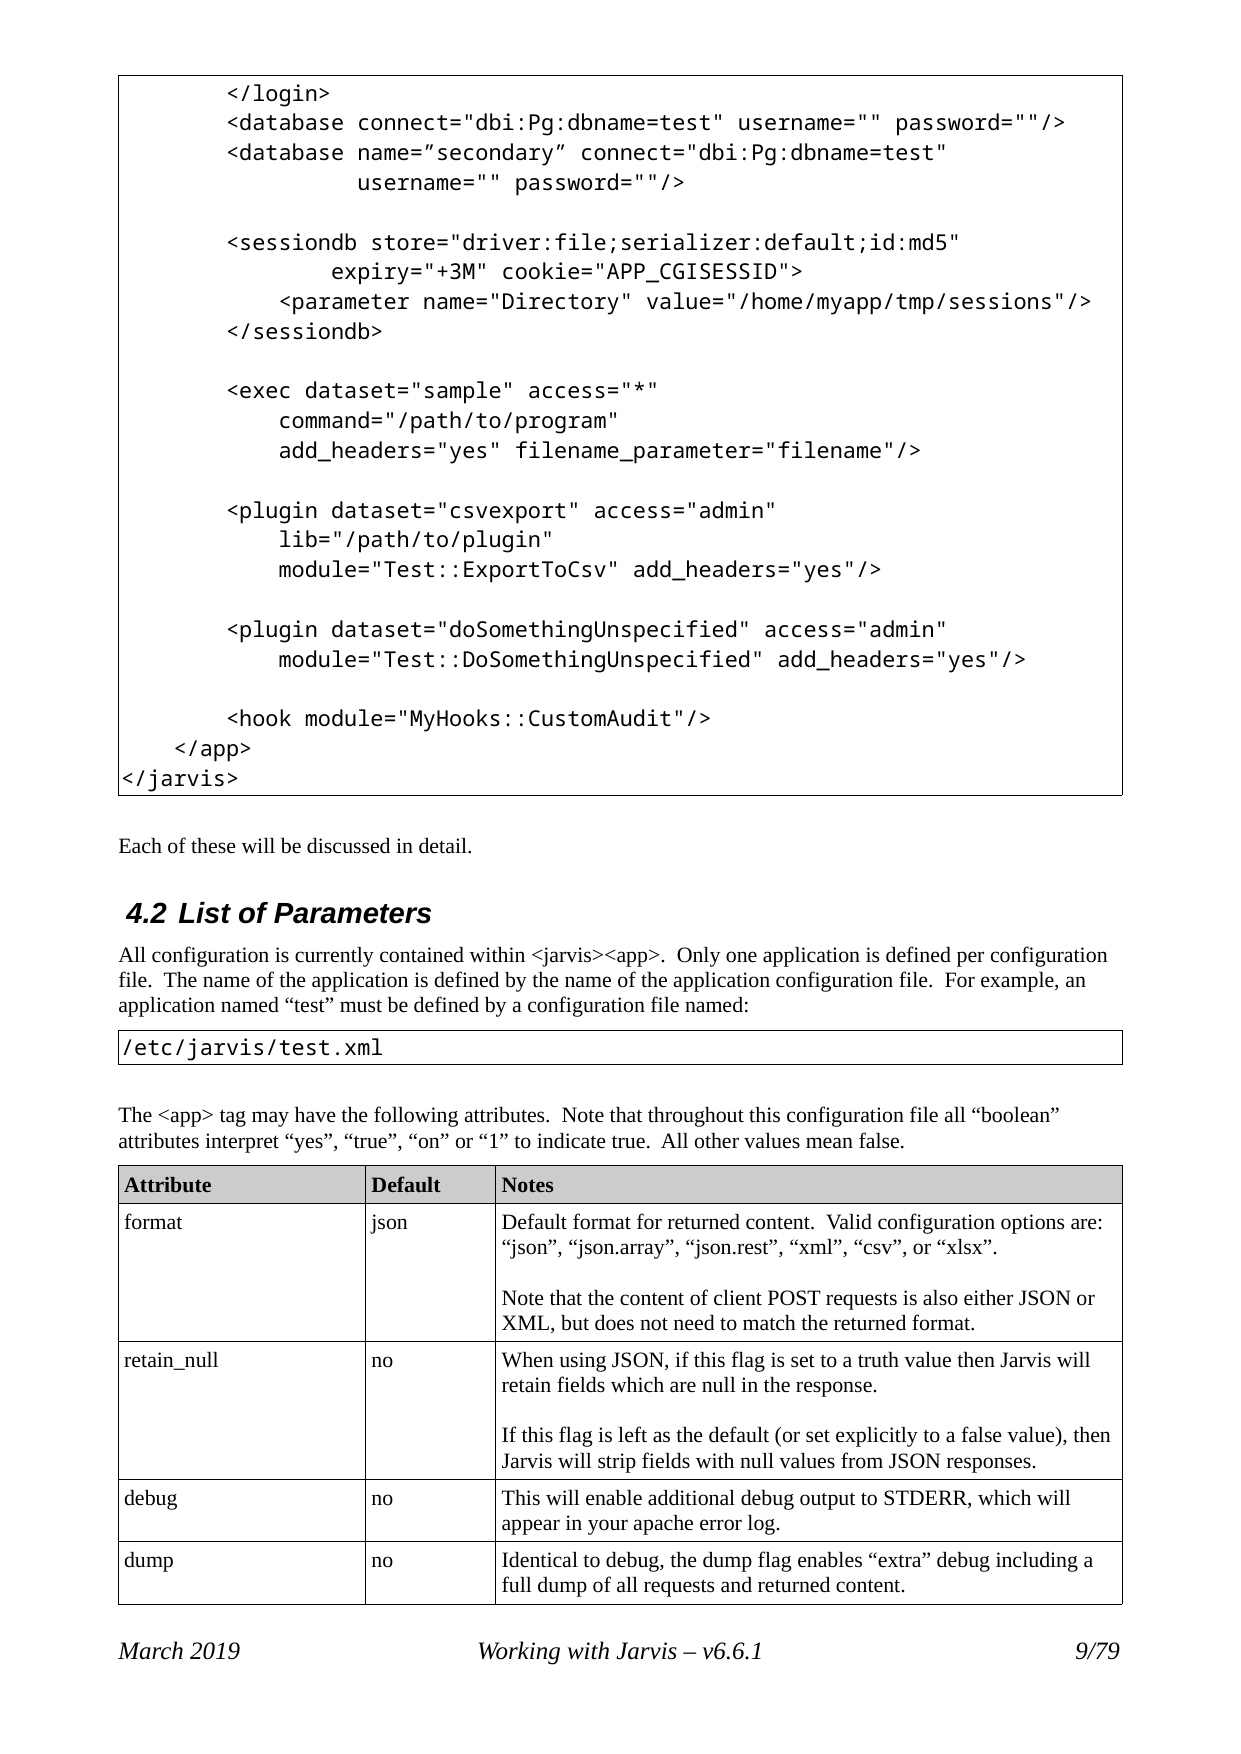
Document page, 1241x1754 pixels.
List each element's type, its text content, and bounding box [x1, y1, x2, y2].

text lib="/path/to/plugin" [119, 522, 1122, 552]
text module="Test::DoSomethingUnspecified" add_headers="yes"/> [119, 641, 1122, 673]
table_cell no [366, 1542, 495, 1603]
table_cell json [366, 1204, 495, 1341]
table_cell Identical to debug, the dump flag enables “extra” debug including a full dump of all requests and returned content. [496, 1542, 1122, 1603]
text <sessiondb store="driver:file;serializer:default;id:md5" [119, 224, 1122, 254]
table_cell debug [119, 1480, 365, 1541]
text <hook module="MyHooks::CustomAudit"/> [119, 701, 1122, 730]
table_header Notes [496, 1166, 1122, 1203]
text /etc/jarvis/test.xml [119, 1031, 1122, 1064]
text <plugin dataset="doSomethingUnspecified" access="admin" [119, 611, 1122, 641]
text add_headers="yes" filename_parameter="filename"/> [119, 432, 1122, 465]
table_cell no [366, 1480, 495, 1541]
table_cell Default format for returned content. Valid configuration options are: “json”, “json.array”, “json.rest”, “xml”, “csv”, or “xlsx”. Note that the content of client POST requests is also either JSON or XML, but does not need to match the returned format. [496, 1204, 1122, 1341]
text The <app> tag may have the following attributes. Note that throughout this configuration file all “boolean” attributes interpret “yes”, “true”, “on” or “1” to indicate true. All other values mean false. [118, 1102, 1122, 1153]
text </jarvis> [119, 760, 1122, 795]
text <database name=”secondary” connect="dbi:Pg:dbname=test" username="" password=""/> [119, 134, 1122, 197]
table_cell This will enable additional debug output to STDERR, which will appear in your apache error log. [496, 1480, 1122, 1541]
table_header Default [366, 1166, 495, 1203]
table_cell no [366, 1342, 495, 1479]
table_cell When using JSON, if this flag is set to a truth value then Jarvis will retain fields which are null in the response. If this flag is left as the default (or set explicitly to a false value), then Jarvis will strip fields with null values from JSON responses. [496, 1342, 1122, 1479]
table_cell retain_null [119, 1342, 365, 1479]
text <exec dataset="sample" access="*" [119, 373, 1122, 403]
text command="/path/to/program" [119, 403, 1122, 432]
table_cell format [119, 1204, 365, 1341]
text </app> [119, 730, 1122, 760]
text Each of these will be discussed in detail. [118, 833, 1122, 858]
text All configuration is currently contained within <jarvis><app>. Only one application is defined per configuration file. The name of the application is defined by the name of the application configuration file. For example, an application named “test” must be defined by a configuration file named: [118, 942, 1122, 1017]
text </sessiondb> [119, 313, 1122, 346]
text <database connect="dbi:Pg:dbname=test" username="" password=""/> [119, 105, 1122, 134]
text module="Test::ExportToCsv" add_headers="yes"/> [119, 552, 1122, 584]
subtitle List of Parameters [118, 896, 1122, 929]
text expiry="+3M" cookie="APP_CGISESSID"> [119, 254, 1122, 283]
text </login> [119, 76, 1122, 105]
text <parameter name="Directory" value="/home/myapp/tmp/sessions"/> [119, 283, 1122, 313]
table_cell dump [119, 1542, 365, 1603]
table_header Attribute [119, 1166, 365, 1203]
text <plugin dataset="csvexport" access="admin" [119, 492, 1122, 522]
